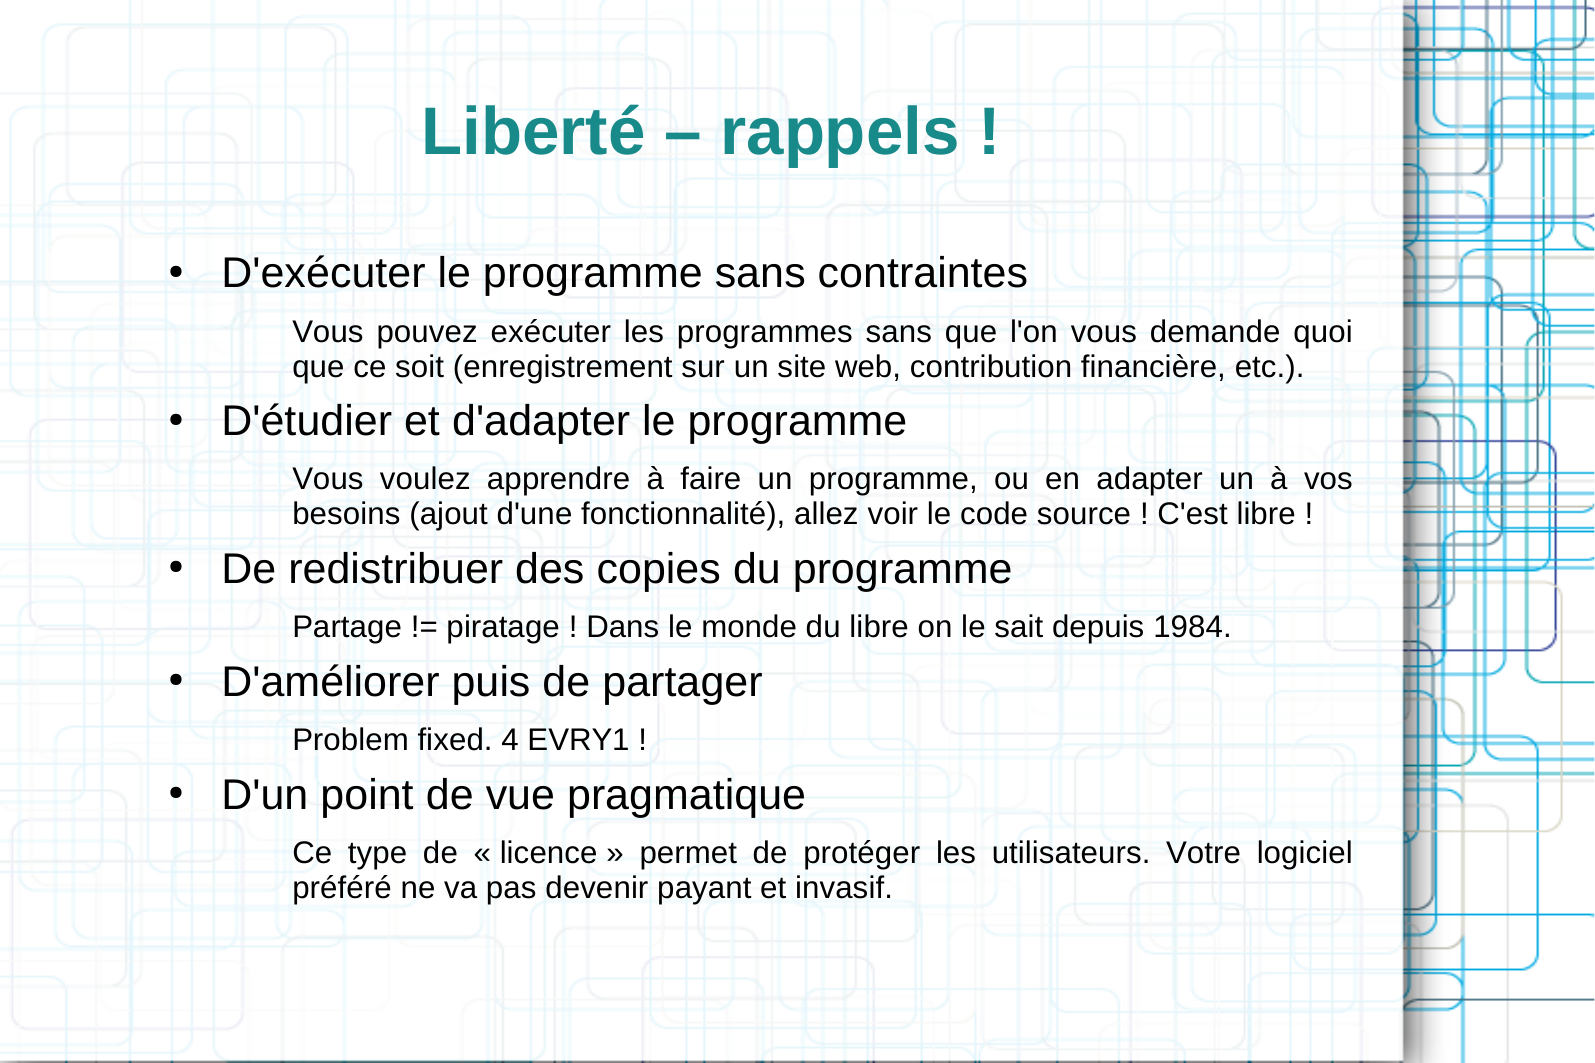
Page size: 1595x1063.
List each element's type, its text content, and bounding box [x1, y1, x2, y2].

list D'exécuter le programme sans contraintes Vous pouvez exécuter les programmes sans que l'on vous demande quoi que ce soit (enregistrement sur un site web, contribution financière, etc.). D'étudier et d'adapter le programme Vous voulez apprendre à faire un programme, ou en adapter un à vos besoins (ajout d'une fonctionnalité), allez voir le code source ! C'est libre ! De redistribuer des copies du programme Partage != piratage ! Dans le monde du libre on le sait depuis 1984. D'améliorer puis de partager Problem fixed. 4 EVRY1 ! D'un point de vue pragmatique Ce type de « licence » permet de protéger les utilisateurs. Votre logiciel préféré ne va pas devenir payant et invasif. [79, 248, 1367, 951]
title Liberté – rappels ! [56, 42, 1367, 220]
picture [0, 0, 1595, 1063]
